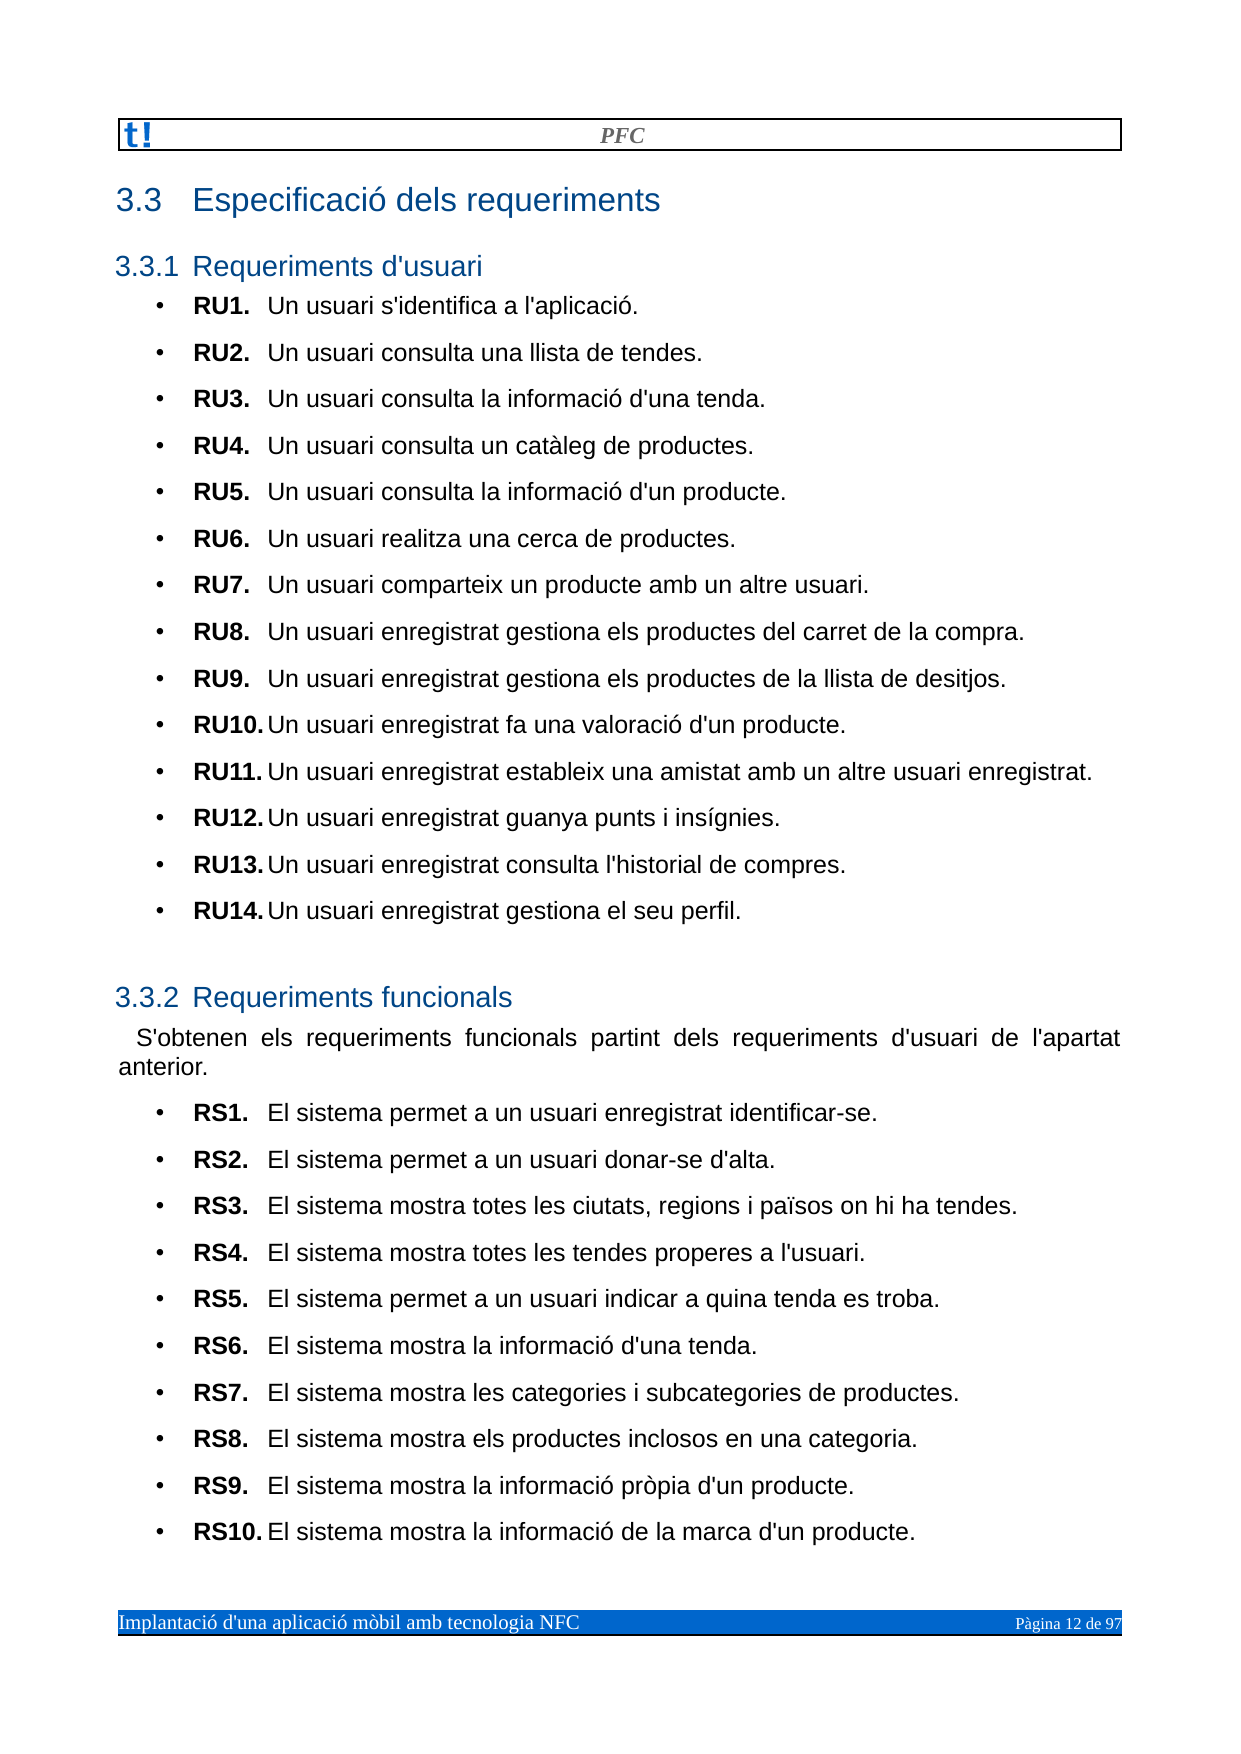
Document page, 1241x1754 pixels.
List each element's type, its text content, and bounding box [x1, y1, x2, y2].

list RU8. Un usuari enregistrat gestiona els productes del carret de la compra. [156, 617, 1122, 646]
list RS1. El sistema permet a un usuari enregistrat identificar-se. [156, 1098, 1122, 1127]
list RU7. Un usuari comparteix un producte amb un altre usuari. [156, 570, 1122, 599]
subtitle Requeriments funcionals [106, 981, 1122, 1014]
list RS10. El sistema mostra la informació de la marca d'un producte. [156, 1517, 1122, 1546]
list RU14. Un usuari enregistrat gestiona el seu perfil. [156, 896, 1122, 925]
list RS9. El sistema mostra la informació pròpia d'un producte. [156, 1471, 1122, 1499]
list RS2. El sistema permet a un usuari donar-se d'alta. [156, 1145, 1122, 1173]
list RU2. Un usuari consulta una llista de tendes. [156, 338, 1122, 366]
list RS5. El sistema permet a un usuari indicar a quina tenda es troba. [156, 1284, 1122, 1313]
list RS7. El sistema mostra les categories i subcategories de productes. [156, 1377, 1122, 1406]
list RU4. Un usuari consulta un catàleg de productes. [156, 431, 1122, 459]
subtitle Requeriments d'usuari [106, 249, 1122, 282]
list RU3. Un usuari consulta la informació d'una tenda. [156, 384, 1122, 413]
list RU5. Un usuari consulta la informació d'un producte. [156, 477, 1122, 506]
list RU11. Un usuari enregistrat estableix una amistat amb un altre usuari enregistrat. [156, 757, 1122, 786]
list RU10. Un usuari enregistrat fa una valoració d'un producte. [156, 710, 1122, 739]
list RU6. Un usuari realitza una cerca de productes. [156, 524, 1122, 553]
list RS3. El sistema mostra totes les ciutats, regions i països on hi ha tendes. [156, 1191, 1122, 1220]
list RS4. El sistema mostra totes les tendes properes a l'usuari. [156, 1238, 1122, 1267]
list RU13. Un usuari enregistrat consulta l'historial de compres. [156, 850, 1122, 879]
subtitle Especificació dels requeriments [106, 181, 1122, 219]
text S'obtenen els requeriments funcionals partint dels requeriments d'usuari de l'apartat anterior. [118, 1023, 1122, 1080]
list RS6. El sistema mostra la informació d'una tenda. [156, 1331, 1122, 1360]
list RS8. El sistema mostra els productes inclosos en una categoria. [156, 1424, 1122, 1453]
list RU9. Un usuari enregistrat gestiona els productes de la llista de desitjos. [156, 663, 1122, 692]
picture [123, 121, 151, 148]
list RU1. Un usuari s'identifica a l'aplicació. [156, 291, 1122, 320]
list RU12. Un usuari enregistrat guanya punts i insígnies. [156, 803, 1122, 832]
